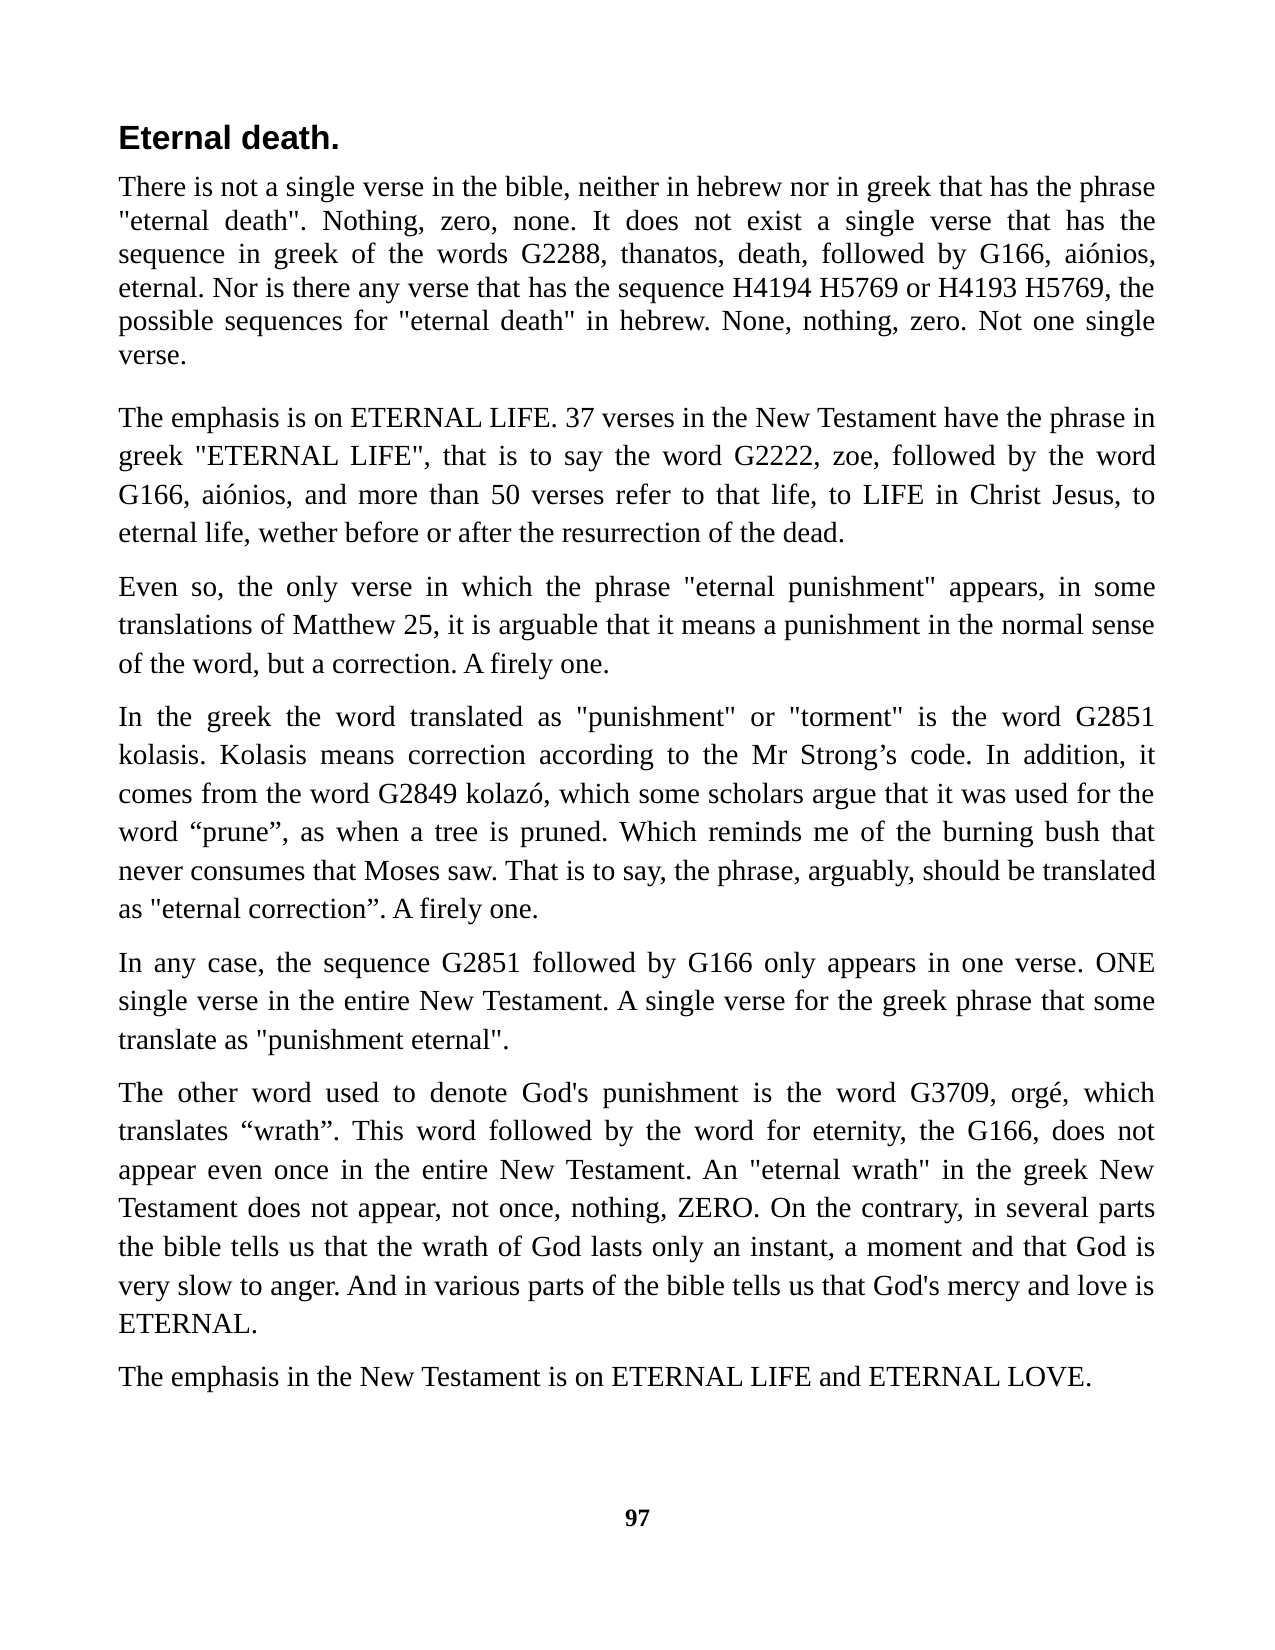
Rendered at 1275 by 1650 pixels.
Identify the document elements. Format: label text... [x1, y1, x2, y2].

text Even so, the only verse in which the phrase "eternal punishment" appears, in some translations of Matthew 25, it is arguable that it means a punishment in the normal sense of the word, but a correction. A firely one. [118, 569, 1157, 679]
text There is not a single verse in the bible, neither in hebrew nor in greek that has the phrase "eternal death". Nothing, zero, none. It does not exist a single verse that has the sequence in greek of the words G2288, thanatos, death, followed by G166, aiónios, eternal. Nor is there any verse that has the sequence H4194 H5769 or H4193 H5769, the possible sequences for "eternal death" in hebrew. None, nothing, zero. Not one single verse. [118, 169, 1157, 371]
text The other word used to denote God's punishment is the word G3709, orgé, which translates “wrath”. This word followed by the word for eternity, the G166, does not appear even once in the entire New Testament. An "eternal wrath" in the greek New Testament does not appear, not once, nothing, ZERO. On the contrary, in several parts the bible tells us that the wrath of God lasts only an instant, a moment and that God is very slow to anger. And in various parts of the bible tells us that God's mercy and love is ETERNAL. [118, 1075, 1157, 1340]
text The emphasis is on ETERNAL LIFE. 37 verses in the New Testament have the phrase in greek "ETERNAL LIFE", that is to say the word G2222, zoe, followed by the word G166, aiónios, and more than 50 verses refer to that life, to LIFE in Christ Jesus, to eternal life, wether before or after the resurrection of the dead. [118, 400, 1157, 549]
text In any case, the sequence G2851 followed by G166 only appears in one verse. ONE single verse in the entire New Testament. A single verse for the greek phrase that some translate as "punishment eternal". [118, 945, 1157, 1055]
subtitle Eternal death. [118, 118, 1157, 157]
text In the greek the word translated as "punishment" or "torment" is the word G2851 kolasis. Kolasis means correction according to the Mr Strong’s code. In addition, it comes from the word G2849 kolazó, which some scholars argue that it was used for the word “prune”, as when a tree is pruned. Which reminds me of the burning bush that never consumes that Moses saw. That is to say, the phrase, arguably, should be translated as "eternal correction”. A firely one. [118, 699, 1157, 925]
text The emphasis in the New Testament is on ETERNAL LIFE and ETERNAL LOVE. [118, 1359, 1157, 1393]
